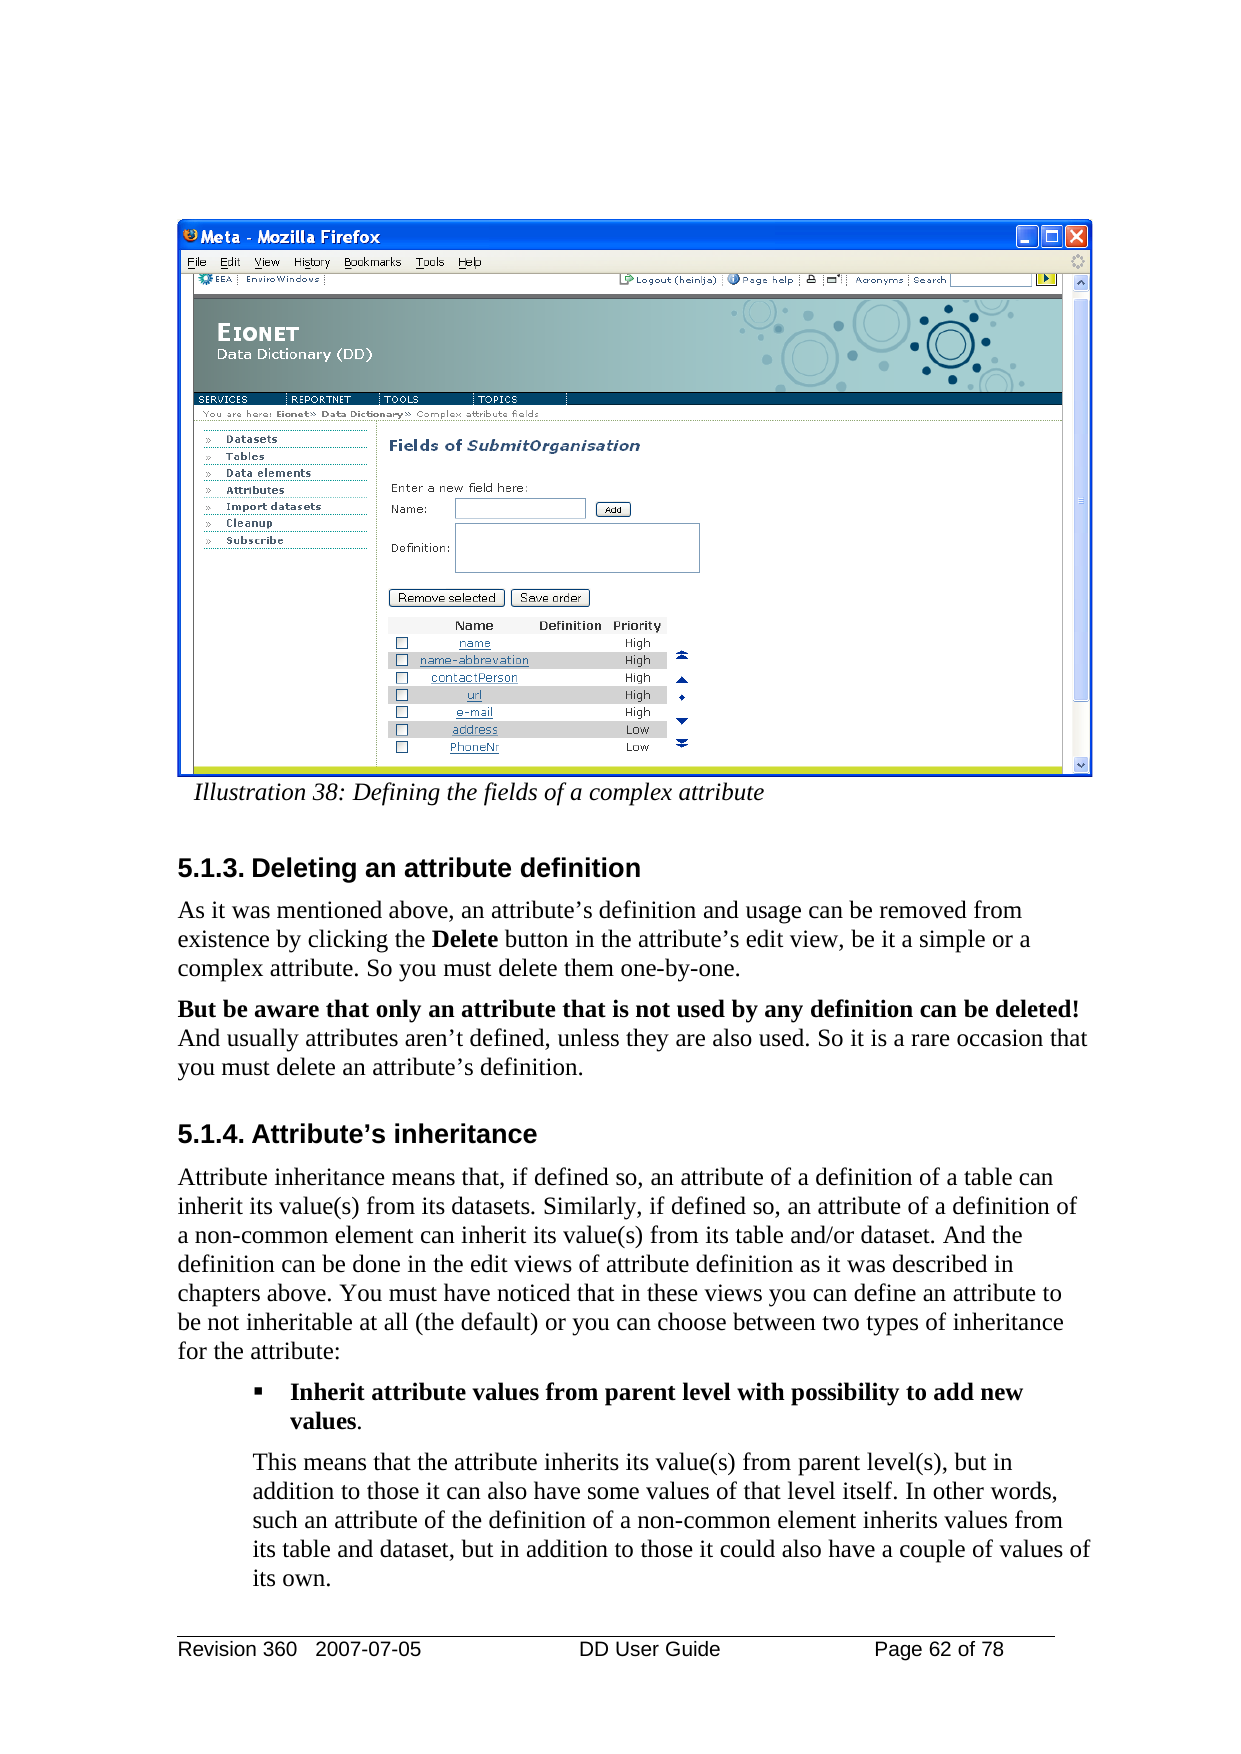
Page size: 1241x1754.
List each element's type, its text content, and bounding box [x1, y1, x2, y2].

text But be aware that only an attribute that is not used by any definition can be deleted! And usually attributes aren’t defined, unless they are also used. So it is a rare occasion that you must delete an attribute’s definition. [177, 994, 1092, 1081]
picture [177, 219, 1093, 777]
text As it was mentioned above, an attribute’s definition and usage can be removed from existence by clicking the Delete button in the attribute’s edit view, be it a simple or a complex attribute. So you must delete them one-by-one. [177, 895, 1092, 982]
text Attribute inheritance means that, if defined so, an attribute of a definition of a table can inherit its value(s) from its datasets. Similarly, if defined so, an attribute of a definition of a non-common element can inherit its value(s) from its table and/or dataset. And the definition can be done in the edit views of attribute definition as it was described in chapters above. You must have noticed that in these views you can define an attribute to be not inheritable at all (the default) or you can choose between two types of inheritance for the attribute: [177, 1162, 1092, 1365]
subtitle Attribute’s inheritance [177, 1118, 1092, 1149]
list Inherit attribute values from parent level with possibility to add new values. [252, 1377, 1092, 1435]
text This means that the attribute inherits its value(s) from parent level(s), but in addition to those it can also have some values of that level itself. In other words, such an attribute of the definition of a non-common element inherits values from its table and dataset, but in addition to those it could also have a couple of values of its own. [252, 1447, 1092, 1592]
subtitle Deleting an attribute definition [177, 852, 1092, 883]
text Illustration 38: Defining the fields of a complex attribute [194, 777, 1076, 806]
